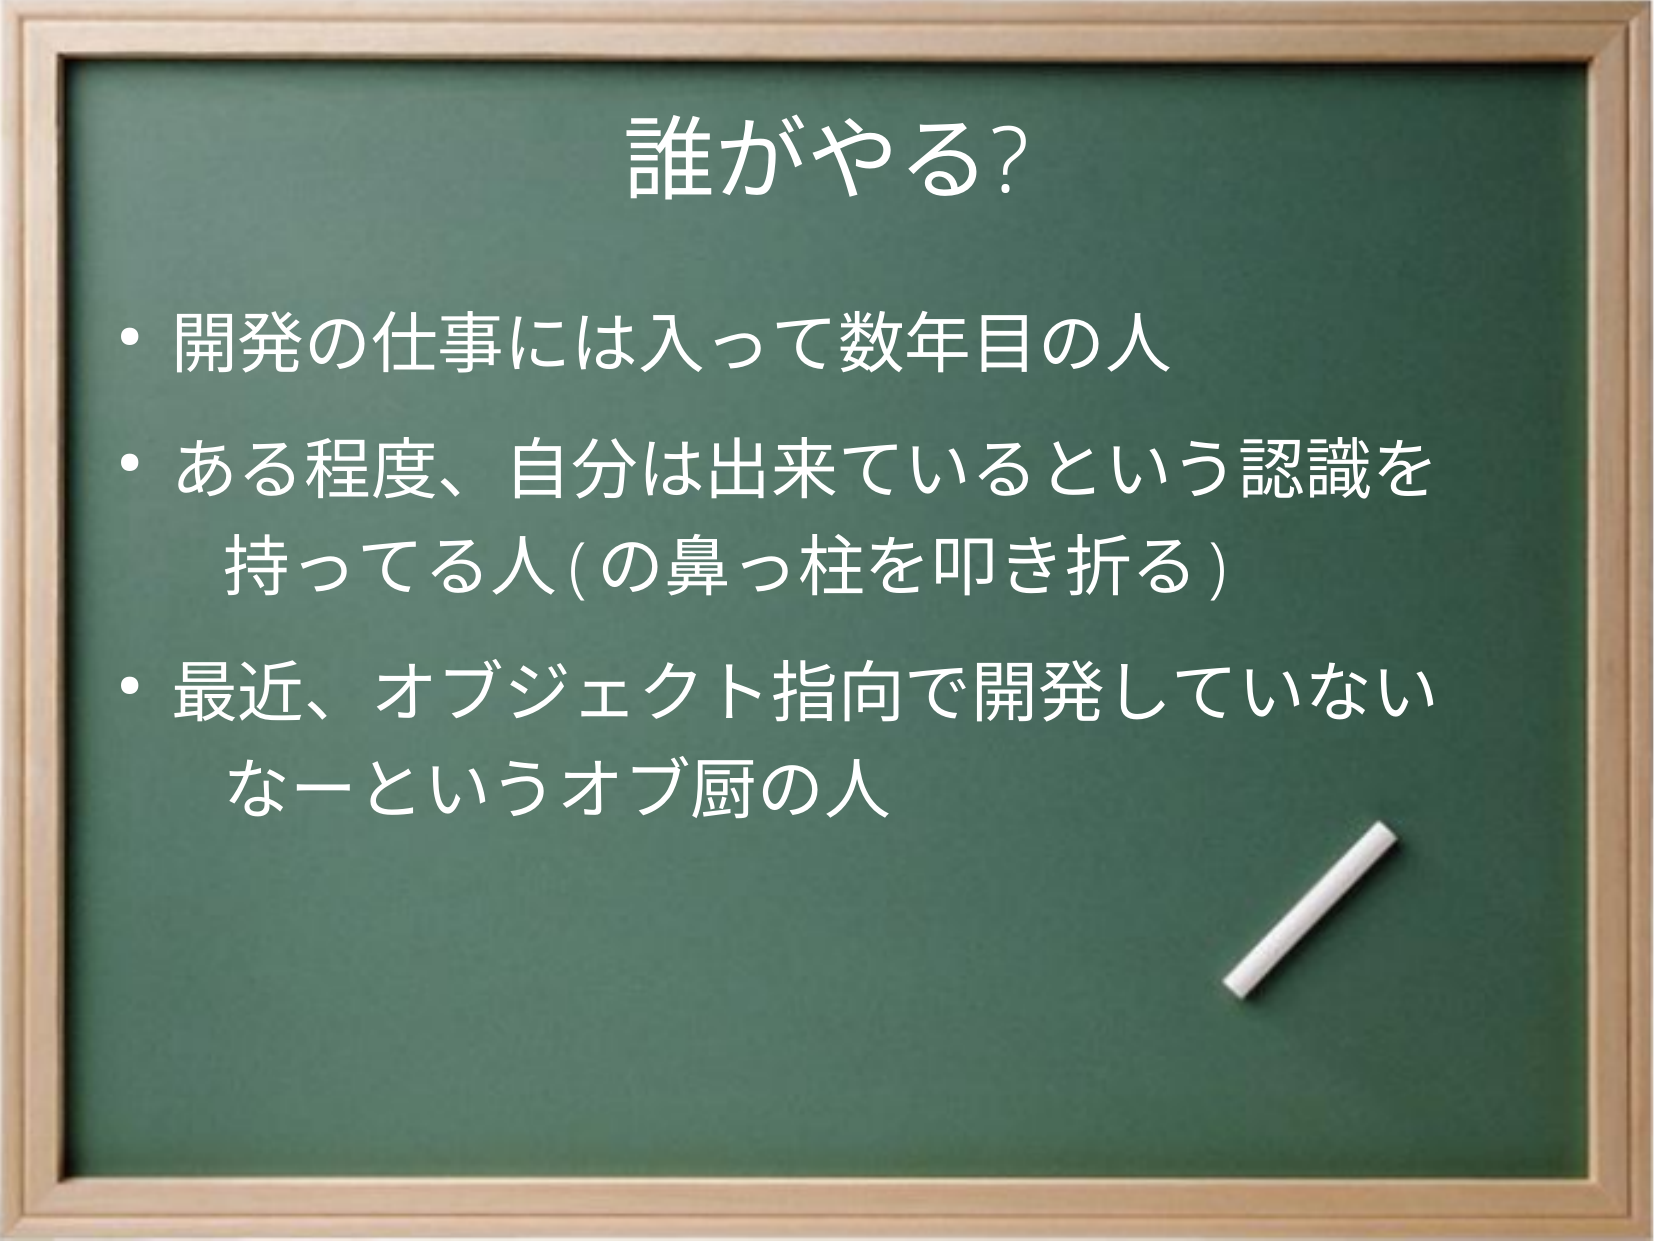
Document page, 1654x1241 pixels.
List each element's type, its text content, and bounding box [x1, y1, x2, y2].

list 開発の仕事には入って数年目の人 ある程度、自分は出来ているという認識を持ってる人(の鼻っ柱を叩き折る) 最近、オブジェクト指向で開発していないなーというオブ厨の人 [82, 290, 1571, 1109]
title 誰がやる? [82, 49, 1571, 257]
picture [0, 0, 1654, 1241]
